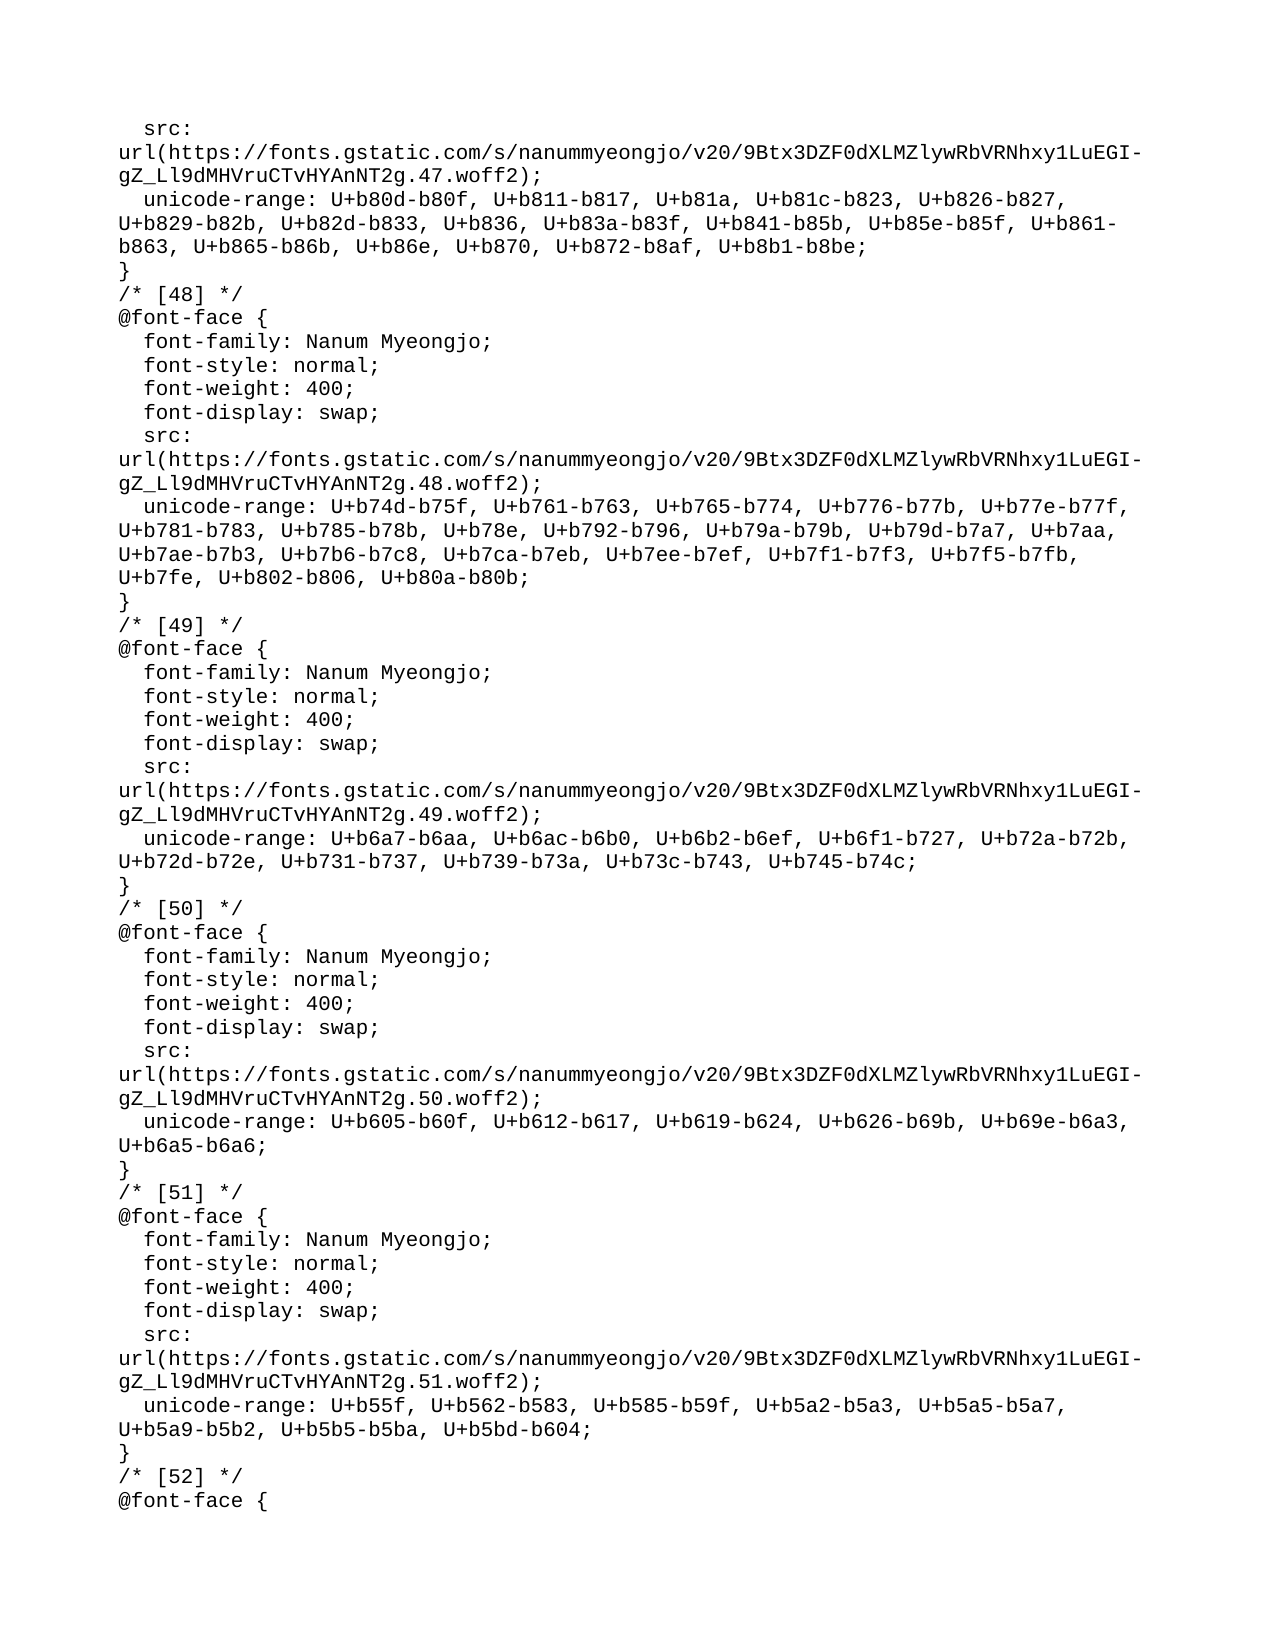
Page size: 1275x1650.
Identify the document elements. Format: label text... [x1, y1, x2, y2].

text font-style: normal; [118, 686, 1157, 709]
text } [118, 1158, 1157, 1182]
text } [118, 1442, 1157, 1466]
text /* [49] */ [118, 615, 1157, 638]
text /* [50] */ [118, 898, 1157, 922]
text font-weight: 400; [118, 709, 1157, 733]
text src: url(https://fonts.gstatic.com/s/nanummyeongjo/v20/9Btx3DZF0dXLMZlywRbVRNhxy1LuEGI-gZ_Ll9dMHVruCTvHYAnNT2g.47.woff2); [118, 118, 1157, 189]
text @font-face { [118, 638, 1157, 662]
text font-family: Nanum Myeongjo; [118, 662, 1157, 686]
text @font-face { [118, 922, 1157, 946]
text font-weight: 400; [118, 993, 1157, 1017]
text /* [52] */ [118, 1466, 1157, 1489]
text src: url(https://fonts.gstatic.com/s/nanummyeongjo/v20/9Btx3DZF0dXLMZlywRbVRNhxy1LuEGI-gZ_Ll9dMHVruCTvHYAnNT2g.49.woff2); [118, 757, 1157, 827]
text font-family: Nanum Myeongjo; [118, 946, 1157, 969]
text src: url(https://fonts.gstatic.com/s/nanummyeongjo/v20/9Btx3DZF0dXLMZlywRbVRNhxy1LuEGI-gZ_Ll9dMHVruCTvHYAnNT2g.48.woff2); [118, 426, 1157, 496]
text font-display: swap; [118, 1017, 1157, 1040]
text unicode-range: U+b6a7-b6aa, U+b6ac-b6b0, U+b6b2-b6ef, U+b6f1-b727, U+b72a-b72b, U+b72d-b72e, U+b731-b737, U+b739-b73a, U+b73c-b743, U+b745-b74c; [118, 827, 1157, 875]
text unicode-range: U+b55f, U+b562-b583, U+b585-b59f, U+b5a2-b5a3, U+b5a5-b5a7, U+b5a9-b5b2, U+b5b5-b5ba, U+b5bd-b604; [118, 1395, 1157, 1442]
text } [118, 875, 1157, 898]
text @font-face { [118, 1489, 1157, 1513]
text /* [48] */ [118, 284, 1157, 307]
text font-style: normal; [118, 969, 1157, 993]
text font-family: Nanum Myeongjo; [118, 1229, 1157, 1253]
text @font-face { [118, 1206, 1157, 1229]
text font-display: swap; [118, 402, 1157, 426]
text unicode-range: U+b605-b60f, U+b612-b617, U+b619-b624, U+b626-b69b, U+b69e-b6a3, U+b6a5-b6a6; [118, 1111, 1157, 1158]
text src: url(https://fonts.gstatic.com/s/nanummyeongjo/v20/9Btx3DZF0dXLMZlywRbVRNhxy1LuEGI-gZ_Ll9dMHVruCTvHYAnNT2g.50.woff2); [118, 1040, 1157, 1111]
text font-display: swap; [118, 733, 1157, 757]
text /* [51] */ [118, 1182, 1157, 1206]
text unicode-range: U+b80d-b80f, U+b811-b817, U+b81a, U+b81c-b823, U+b826-b827, U+b829-b82b, U+b82d-b833, U+b836, U+b83a-b83f, U+b841-b85b, U+b85e-b85f, U+b861-b863, U+b865-b86b, U+b86e, U+b870, U+b872-b8af, U+b8b1-b8be; [118, 189, 1157, 260]
text font-style: normal; [118, 1253, 1157, 1277]
text font-display: swap; [118, 1300, 1157, 1324]
text font-style: normal; [118, 354, 1157, 378]
text @font-face { [118, 307, 1157, 331]
text unicode-range: U+b74d-b75f, U+b761-b763, U+b765-b774, U+b776-b77b, U+b77e-b77f, U+b781-b783, U+b785-b78b, U+b78e, U+b792-b796, U+b79a-b79b, U+b79d-b7a7, U+b7aa, U+b7ae-b7b3, U+b7b6-b7c8, U+b7ca-b7eb, U+b7ee-b7ef, U+b7f1-b7f3, U+b7f5-b7fb, U+b7fe, U+b802-b806, U+b80a-b80b; [118, 496, 1157, 591]
text src: url(https://fonts.gstatic.com/s/nanummyeongjo/v20/9Btx3DZF0dXLMZlywRbVRNhxy1LuEGI-gZ_Ll9dMHVruCTvHYAnNT2g.51.woff2); [118, 1324, 1157, 1395]
text font-weight: 400; [118, 378, 1157, 402]
text } [118, 260, 1157, 284]
text font-weight: 400; [118, 1277, 1157, 1300]
text } [118, 591, 1157, 615]
text font-family: Nanum Myeongjo; [118, 331, 1157, 354]
